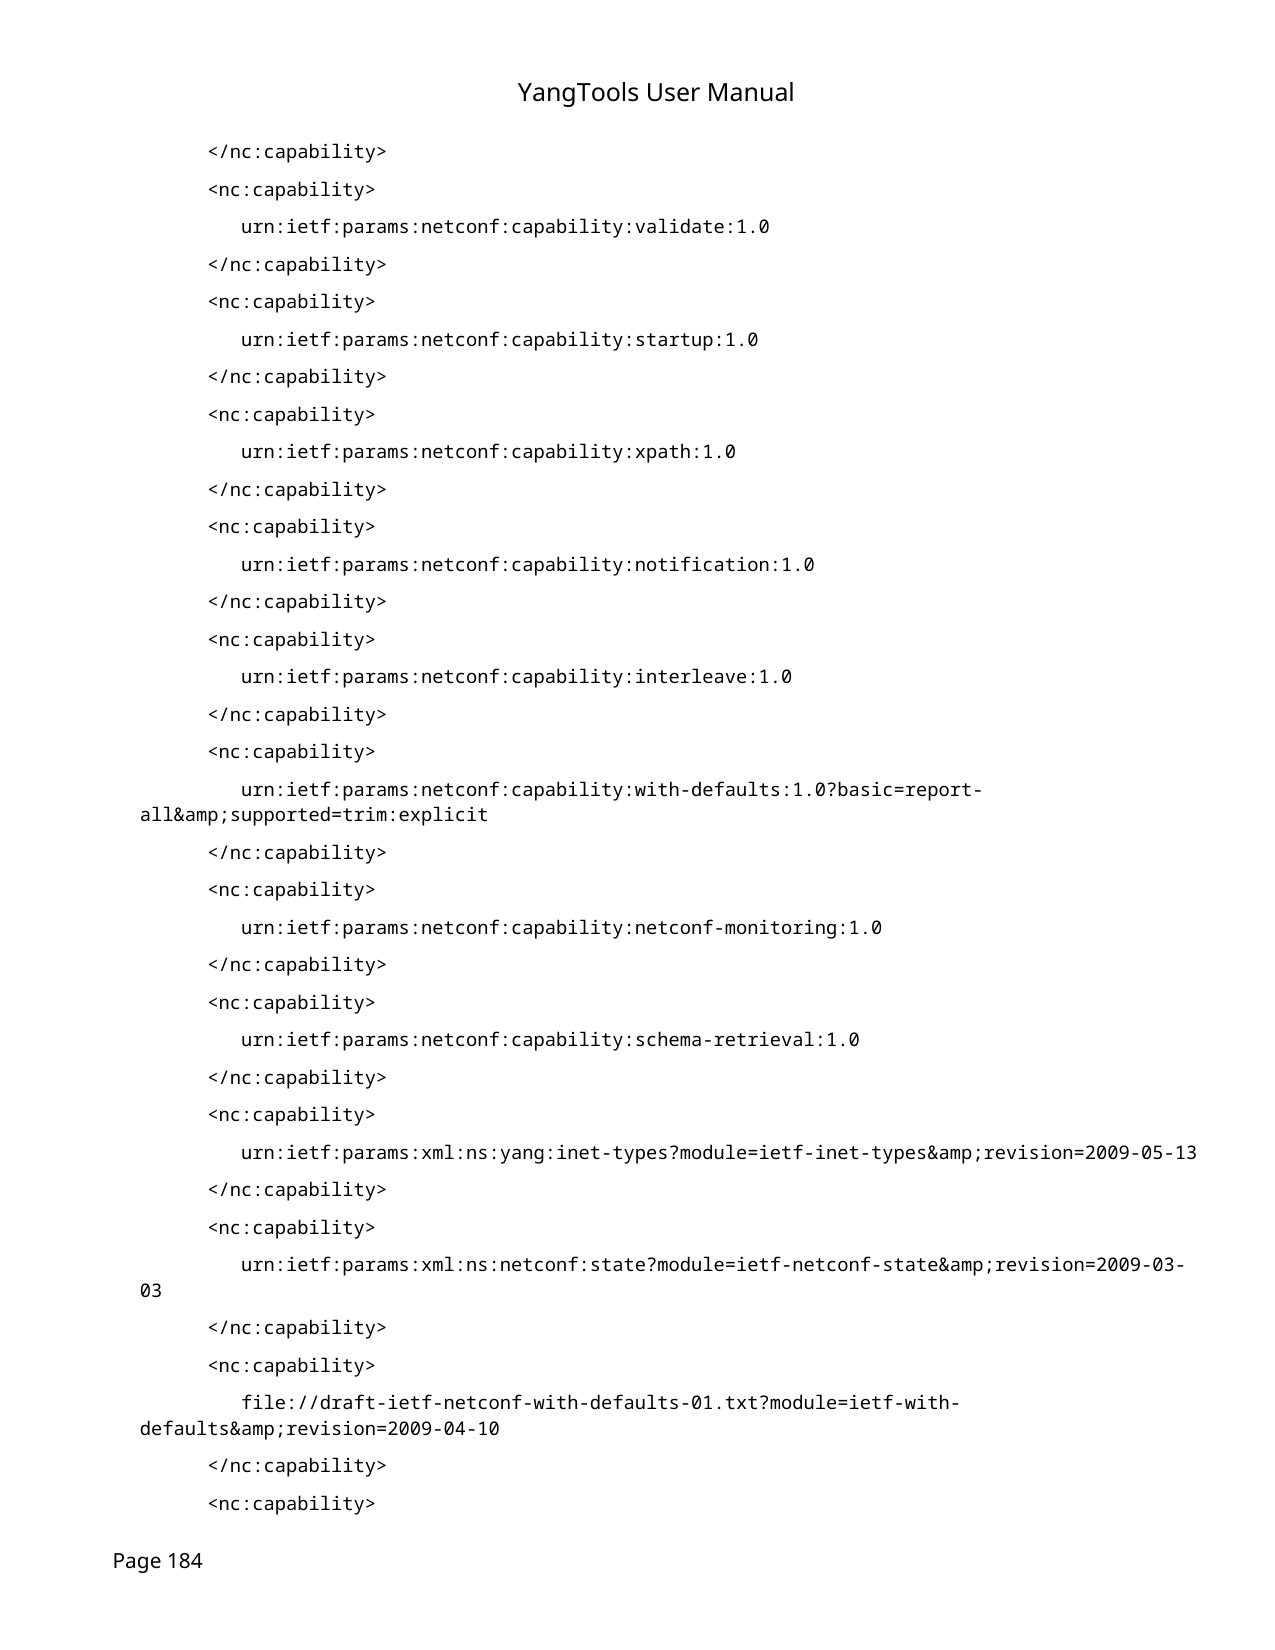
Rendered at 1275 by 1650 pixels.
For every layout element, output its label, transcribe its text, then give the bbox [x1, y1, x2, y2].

text urn:ietf:params:netconf:capability:validate:1.0 [139, 213, 1200, 239]
text file://draft-ietf-netconf-with-defaults-01.txt?module=ietf-with-defaults&amp;revision=2009-04-10 [139, 1389, 1200, 1441]
text <nc:capability> [139, 738, 1200, 764]
text urn:ietf:params:netconf:capability:interleave:1.0 [139, 663, 1200, 689]
text </nc:capability> [139, 363, 1200, 389]
text <nc:capability> [139, 1352, 1200, 1378]
text <nc:capability> [139, 989, 1200, 1014]
text urn:ietf:params:xml:ns:yang:inet-types?module=ietf-inet-types&amp;revision=2009-05-13 [139, 1139, 1200, 1164]
text </nc:capability> [139, 476, 1200, 502]
text <nc:capability> [139, 1490, 1200, 1516]
text urn:ietf:params:netconf:capability:with-defaults:1.0?basic=report-all&amp;supported=trim:explicit [139, 776, 1200, 827]
text urn:ietf:params:netconf:capability:schema-retrieval:1.0 [139, 1027, 1200, 1052]
text urn:ietf:params:netconf:capability:netconf-monitoring:1.0 [139, 914, 1200, 939]
text </nc:capability> [139, 588, 1200, 614]
text urn:ietf:params:netconf:capability:xpath:1.0 [139, 438, 1200, 464]
text </nc:capability> [139, 138, 1200, 164]
text <nc:capability> [139, 401, 1200, 427]
text <nc:capability> [139, 288, 1200, 314]
text urn:ietf:params:xml:ns:netconf:state?module=ietf-netconf-state&amp;revision=2009-03-03 [139, 1252, 1200, 1303]
text </nc:capability> [139, 952, 1200, 977]
text </nc:capability> [139, 1177, 1200, 1202]
text <nc:capability> [139, 877, 1200, 902]
text <nc:capability> [139, 626, 1200, 652]
text </nc:capability> [139, 1453, 1200, 1478]
text </nc:capability> [139, 701, 1200, 727]
text <nc:capability> [139, 1102, 1200, 1127]
text <nc:capability> [139, 176, 1200, 202]
text </nc:capability> [139, 1064, 1200, 1089]
text </nc:capability> [139, 251, 1200, 277]
text urn:ietf:params:netconf:capability:startup:1.0 [139, 326, 1200, 352]
text urn:ietf:params:netconf:capability:notification:1.0 [139, 551, 1200, 577]
text <nc:capability> [139, 1214, 1200, 1239]
text </nc:capability> [139, 839, 1200, 864]
text <nc:capability> [139, 513, 1200, 539]
text </nc:capability> [139, 1314, 1200, 1340]
